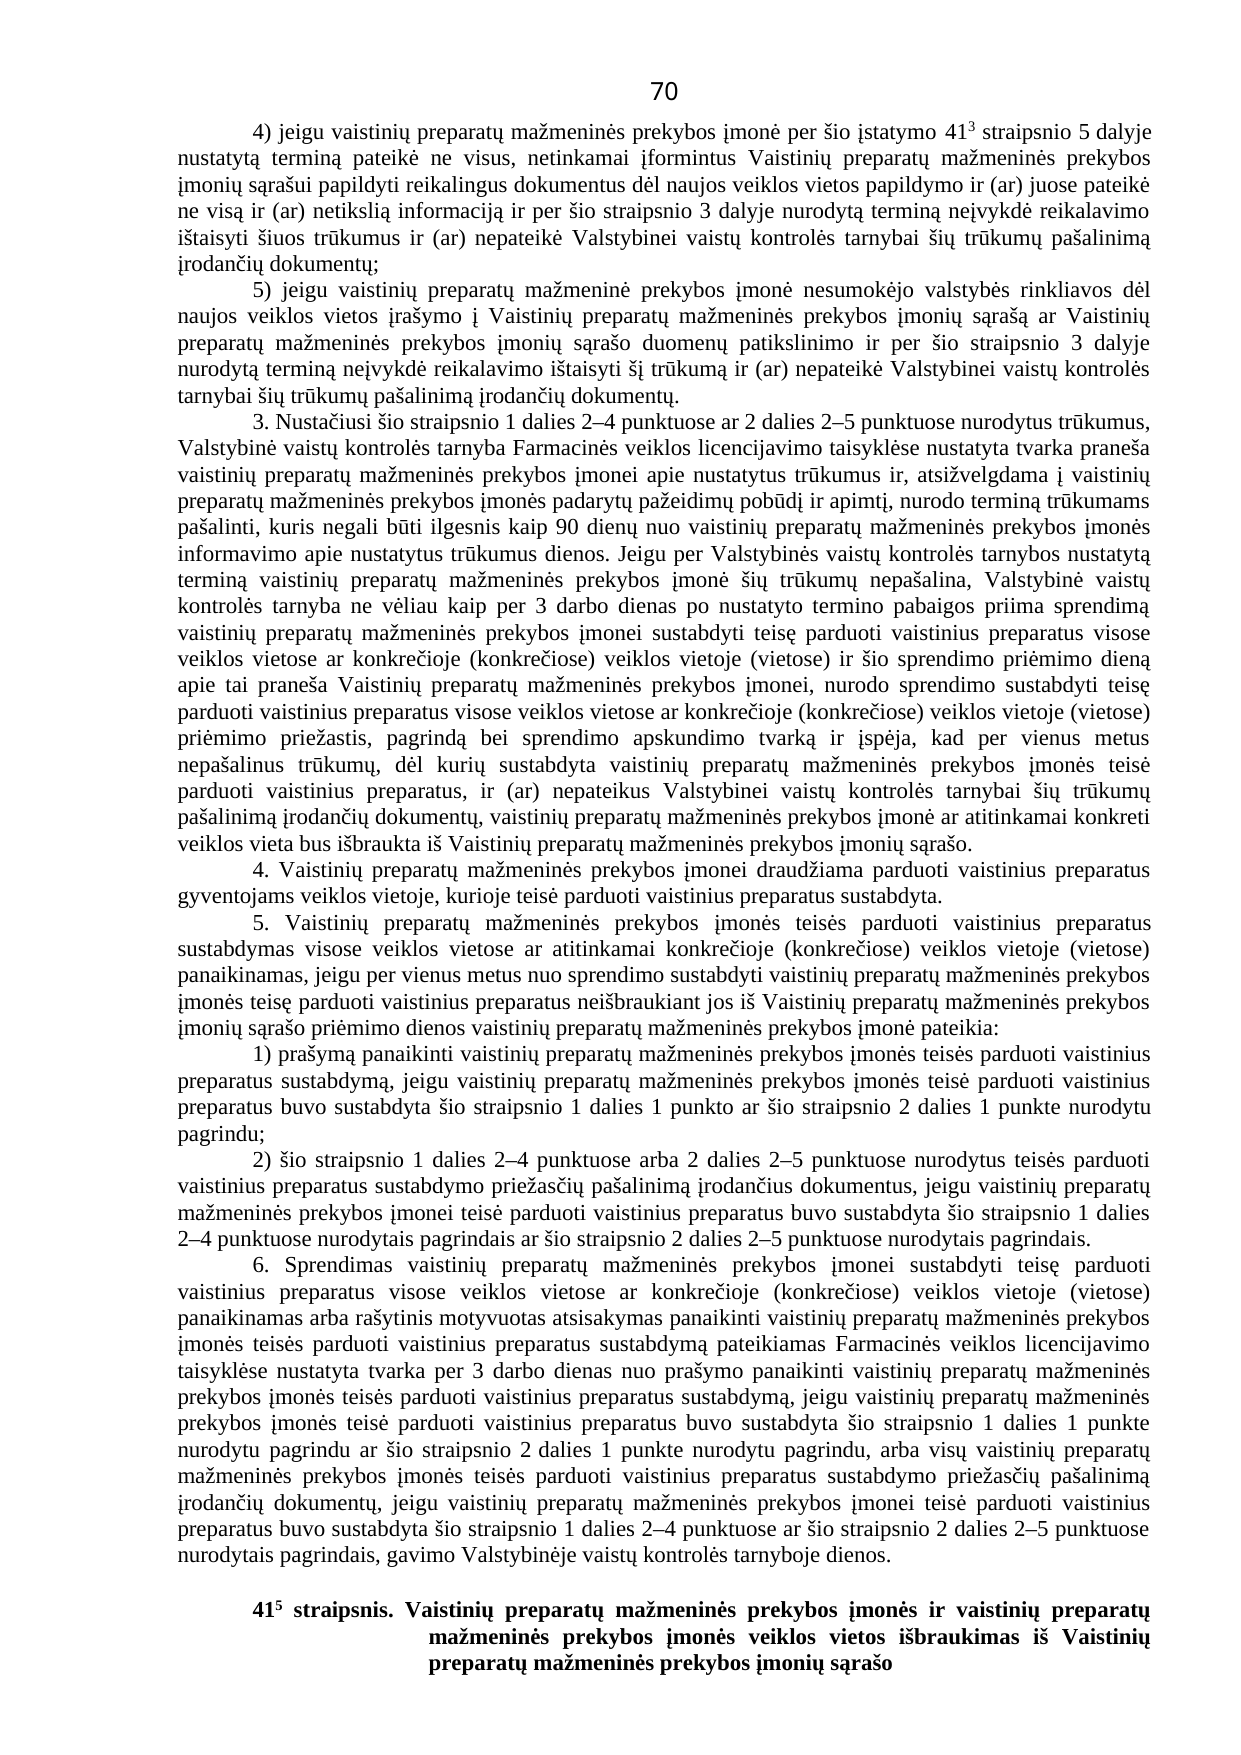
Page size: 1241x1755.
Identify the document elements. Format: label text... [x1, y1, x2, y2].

text 5) jeigu vaistinių preparatų mažmeninė prekybos įmonė nesumokėjo valstybės rinkliavos dėl naujos veiklos vietos įrašymo į Vaistinių preparatų mažmeninės prekybos įmonių sąrašą ar Vaistinių preparatų mažmeninės prekybos įmonių sąrašo duomenų patikslinimo ir per šio straipsnio 3 dalyje nurodytą terminą neįvykdė reikalavimo ištaisyti šį trūkumą ir (ar) nepateikė Valstybinei vaistų kontrolės tarnybai šių trūkumų pašalinimą įrodančių dokumentų. [177, 276, 1152, 408]
text 3. Nustačiusi šio straipsnio 1 dalies 2–4 punktuose ar 2 dalies 2–5 punktuose nurodytus trūkumus, Valstybinė vaistų kontrolės tarnyba Farmacinės veiklos licencijavimo taisyklėse nustatyta tvarka praneša vaistinių preparatų mažmeninės prekybos įmonei apie nustatytus trūkumus ir, atsižvelgdama į vaistinių preparatų mažmeninės prekybos įmonės padarytų pažeidimų pobūdį ir apimtį, nurodo terminą trūkumams pašalinti, kuris negali būti ilgesnis kaip 90 dienų nuo vaistinių preparatų mažmeninės prekybos įmonės informavimo apie nustatytus trūkumus dienos. Jeigu per Valstybinės vaistų kontrolės tarnybos nustatytą terminą vaistinių preparatų mažmeninės prekybos įmonė šių trūkumų nepašalina, Valstybinė vaistų kontrolės tarnyba ne vėliau kaip per 3 darbo dienas po nustatyto termino pabaigos priima sprendimą vaistinių preparatų mažmeninės prekybos įmonei sustabdyti teisę parduoti vaistinius preparatus visose veiklos vietose ar konkrečioje (konkrečiose) veiklos vietoje (vietose) ir šio sprendimo priėmimo dieną apie tai praneša Vaistinių preparatų mažmeninės prekybos įmonei, nurodo sprendimo sustabdyti teisę parduoti vaistinius preparatus visose veiklos vietose ar konkrečioje (konkrečiose) veiklos vietoje (vietose) priėmimo priežastis, pagrindą bei sprendimo apskundimo tvarką ir įspėja, kad per vienus metus nepašalinus trūkumų, dėl kurių sustabdyta vaistinių preparatų mažmeninės prekybos įmonės teisė parduoti vaistinius preparatus, ir (ar) nepateikus Valstybinei vaistų kontrolės tarnybai šių trūkumų pašalinimą įrodančių dokumentų, vaistinių preparatų mažmeninės prekybos įmonė ar atitinkamai konkreti veiklos vieta bus išbraukta iš Vaistinių preparatų mažmeninės prekybos įmonių sąrašo. [177, 408, 1152, 856]
text 415 straipsnis. Vaistinių preparatų mažmeninės prekybos įmonės ir vaistinių preparatų mažmeninės prekybos įmonės veiklos vietos išbraukimas iš Vaistinių preparatų mažmeninės prekybos įmonių sąrašo [252, 1596, 1152, 1675]
text 2) šio straipsnio 1 dalies 2–4 punktuose arba 2 dalies 2–5 punktuose nurodytus teisės parduoti vaistinius preparatus sustabdymo priežasčių pašalinimą įrodančius dokumentus, jeigu vaistinių preparatų mažmeninės prekybos įmonei teisė parduoti vaistinius preparatus buvo sustabdyta šio straipsnio 1 dalies 2–4 punktuose nurodytais pagrindais ar šio straipsnio 2 dalies 2–5 punktuose nurodytais pagrindais. [177, 1146, 1152, 1251]
text 4. Vaistinių preparatų mažmeninės prekybos įmonei draudžiama parduoti vaistinius preparatus gyventojams veiklos vietoje, kurioje teisė parduoti vaistinius preparatus sustabdyta. [177, 856, 1152, 909]
text 5. Vaistinių preparatų mažmeninės prekybos įmonės teisės parduoti vaistinius preparatus sustabdymas visose veiklos vietose ar atitinkamai konkrečioje (konkrečiose) veiklos vietoje (vietose) panaikinamas, jeigu per vienus metus nuo sprendimo sustabdyti vaistinių preparatų mažmeninės prekybos įmonės teisę parduoti vaistinius preparatus neišbraukiant jos iš Vaistinių preparatų mažmeninės prekybos įmonių sąrašo priėmimo dienos vaistinių preparatų mažmeninės prekybos įmonė pateikia: [177, 909, 1152, 1041]
text 6. Sprendimas vaistinių preparatų mažmeninės prekybos įmonei sustabdyti teisę parduoti vaistinius preparatus visose veiklos vietose ar konkrečioje (konkrečiose) veiklos vietoje (vietose) panaikinamas arba rašytinis motyvuotas atsisakymas panaikinti vaistinių preparatų mažmeninės prekybos įmonės teisės parduoti vaistinius preparatus sustabdymą pateikiamas Farmacinės veiklos licencijavimo taisyklėse nustatyta tvarka per 3 darbo dienas nuo prašymo panaikinti vaistinių preparatų mažmeninės prekybos įmonės teisės parduoti vaistinius preparatus sustabdymą, jeigu vaistinių preparatų mažmeninės prekybos įmonės teisė parduoti vaistinius preparatus buvo sustabdyta šio straipsnio 1 dalies 1 punkte nurodytu pagrindu ar šio straipsnio 2 dalies 1 punkte nurodytu pagrindu, arba visų vaistinių preparatų mažmeninės prekybos įmonės teisės parduoti vaistinius preparatus sustabdymo priežasčių pašalinimą įrodančių dokumentų, jeigu vaistinių preparatų mažmeninės prekybos įmonei teisė parduoti vaistinius preparatus buvo sustabdyta šio straipsnio 1 dalies 2–4 punktuose ar šio straipsnio 2 dalies 2–5 punktuose nurodytais pagrindais, gavimo Valstybinėje vaistų kontrolės tarnyboje dienos. [177, 1251, 1152, 1568]
text 1) prašymą panaikinti vaistinių preparatų mažmeninės prekybos įmonės teisės parduoti vaistinius preparatus sustabdymą, jeigu vaistinių preparatų mažmeninės prekybos įmonės teisė parduoti vaistinius preparatus buvo sustabdyta šio straipsnio 1 dalies 1 punkto ar šio straipsnio 2 dalies 1 punkte nurodytu pagrindu; [177, 1041, 1152, 1146]
text 4) jeigu vaistinių preparatų mažmeninės prekybos įmonė per šio įstatymo 413 straipsnio 5 dalyje nustatytą terminą pateikė ne visus, netinkamai įformintus Vaistinių preparatų mažmeninės prekybos įmonių sąrašui papildyti reikalingus dokumentus dėl naujos veiklos vietos papildymo ir (ar) juose pateikė ne visą ir (ar) netikslią informaciją ir per šio straipsnio 3 dalyje nurodytą terminą neįvykdė reikalavimo ištaisyti šiuos trūkumus ir (ar) nepateikė Valstybinei vaistų kontrolės tarnybai šių trūkumų pašalinimą įrodančių dokumentų; [177, 118, 1152, 276]
